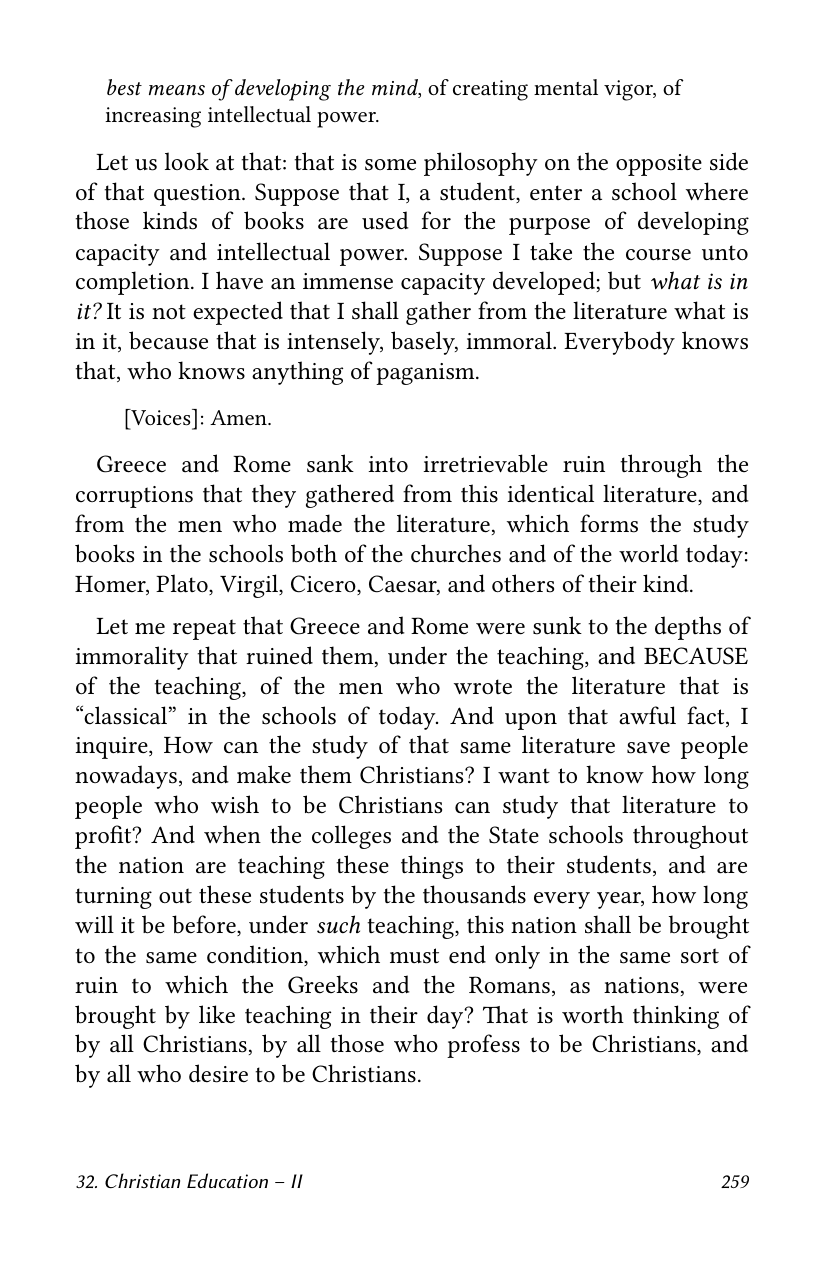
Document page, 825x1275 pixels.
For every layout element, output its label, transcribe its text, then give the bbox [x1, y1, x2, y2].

text Greece and Rome sank into irretrievable ruin through the corruptions that they gathered from this identical literature, and from the men who made the literature, which forms the study books in the schools both of the churches and of the world today: Homer, Plato, Virgil, Cicero, Caesar, and others of their kind. [75, 450, 750, 598]
text Let me repeat that Greece and Rome were sunk to the depths of immorality that ruined them, under the teaching, and BECAUSE of the teaching, of the men who wrote the literature that is “classical” in the schools of today. And upon that awful fact, I inquire, How can the study of that same literature save people nowadays, and make them Christians? I want to know how long people who wish to be Christians can study that literature to profit? And when the colleges and the State schools throughout the nation are teaching these things to their students, and are turning out these students by the thousands every year, how long will it be before, under such teaching, this nation shall be brought to the same condition, which must end only in the same sort of ruin to which the Greeks and the Romans, as nations, were brought by like teaching in their day? That is worth thinking of by all Christians, by all those who profess to be Christians, and by all who desire to be Christians. [75, 612, 750, 1089]
text Let us look at that: that is some philosophy on the opposite side of that question. Suppose that I, a student, enter a school where those kinds of books are used for the purpose of developing capacity and intellectual power. Suppose I take the course unto completion. I have an immense capacity developed; but what is in it? It is not expected that I shall gather from the literature what is in it, because that is intensely, basely, immoral. Everybody knows that, who knows anything of paganism. [75, 148, 750, 386]
text best means of developing the mind, of creating mental vigor, of increasing intellectual power. [105, 75, 720, 128]
text [Voices]: Amen. [105, 405, 720, 431]
